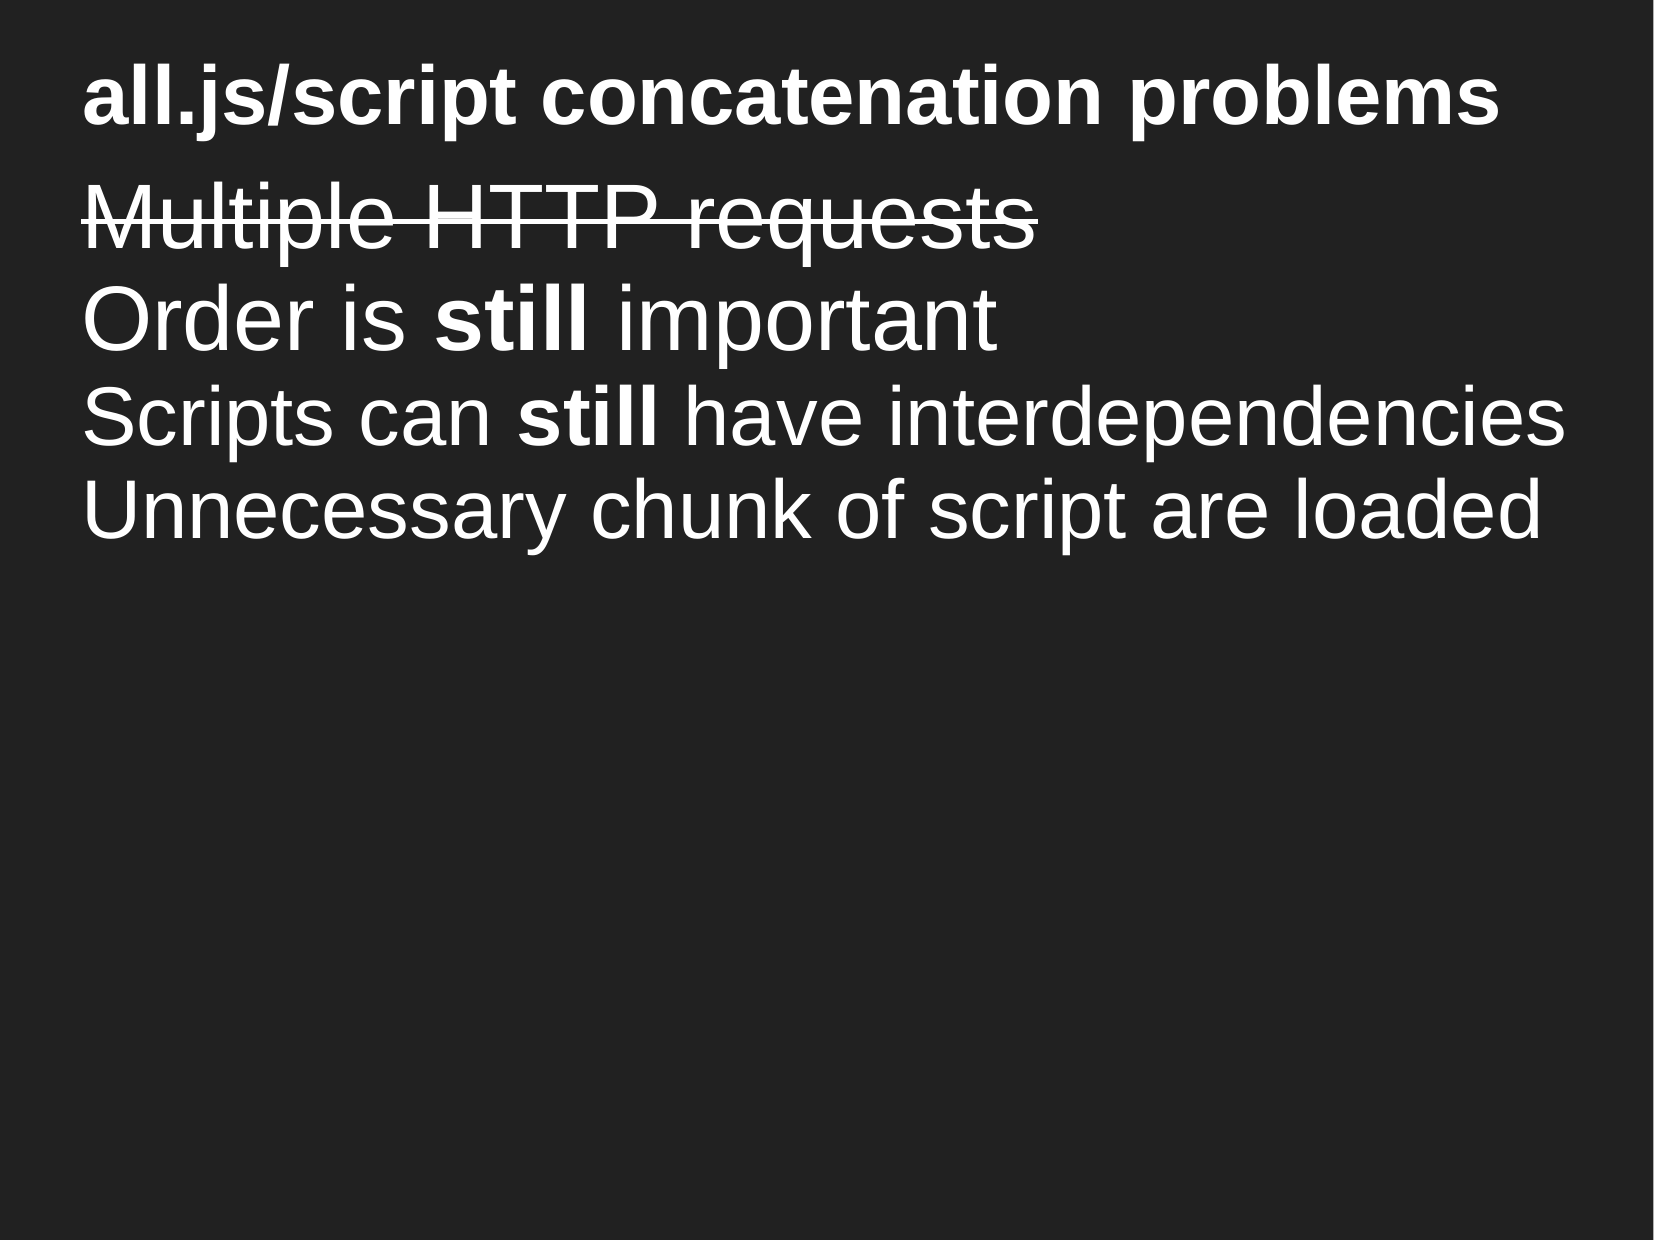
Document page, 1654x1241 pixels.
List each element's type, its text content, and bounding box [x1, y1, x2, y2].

title all.js/script concatenation problems [82, 49, 1571, 257]
title Multiple HTTP requests Order is still important Scripts can still have interdependencies Unnecessary chunk of script are loaded [81, 165, 1570, 557]
